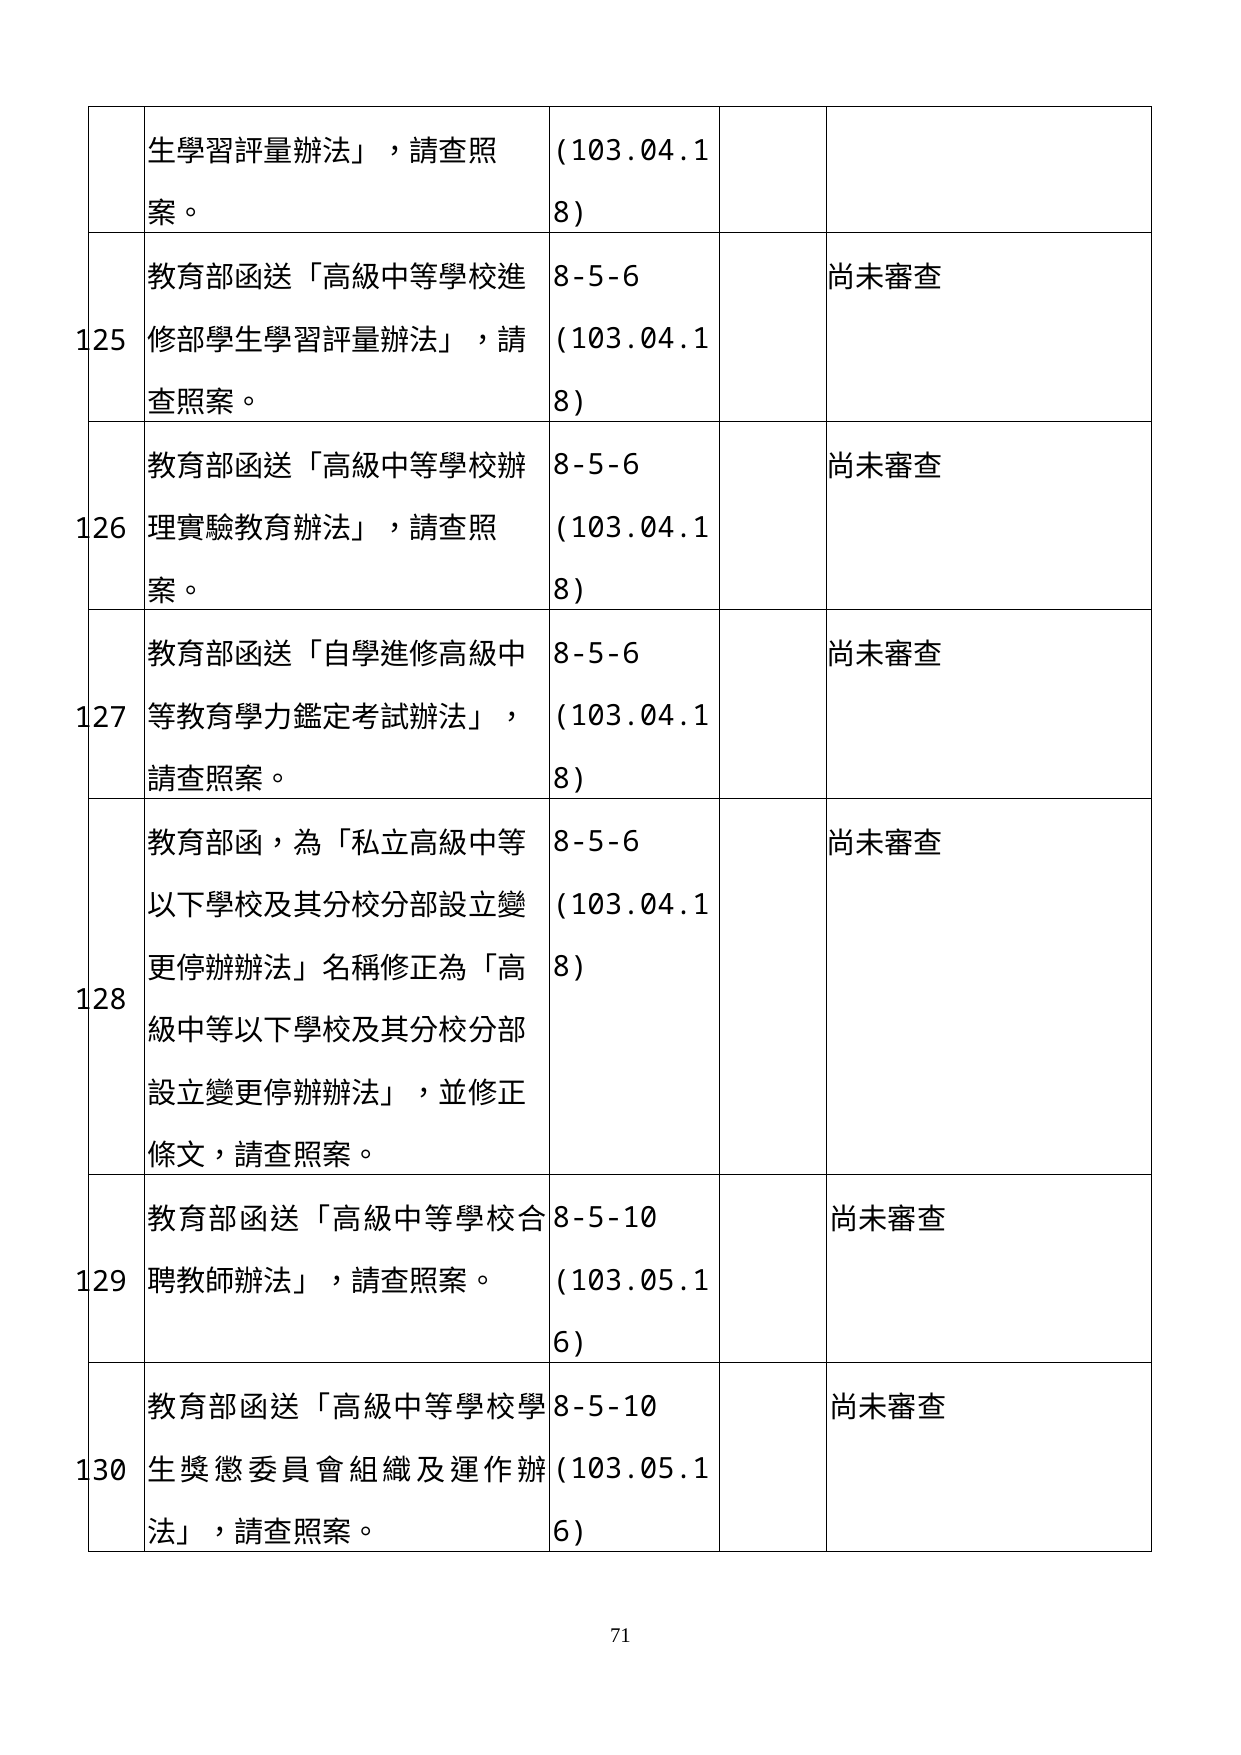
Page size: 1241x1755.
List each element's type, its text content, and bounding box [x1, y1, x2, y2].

table_cell [720, 610, 826, 798]
table_cell [89, 1363, 144, 1551]
table_cell [89, 107, 144, 232]
table_cell [89, 799, 144, 1174]
table_cell (103.04.18) [550, 107, 719, 232]
table_cell 8-5-6 (103.04.18) [550, 610, 719, 798]
table_cell 教育部函送「高級中等學校合聘教師辦法」，請查照案。 [145, 1175, 549, 1362]
table_cell [720, 233, 826, 421]
table_cell [720, 422, 826, 609]
table_cell 尚未審查 [827, 610, 1151, 798]
table_cell 8-5-10 (103.05.16) [550, 1363, 719, 1551]
table_cell [827, 107, 1151, 232]
table_cell 尚未審查 [827, 799, 1151, 1174]
table_cell 教育部函，為「私立高級中等以下學校及其分校分部設立變更停辦辦法」名稱修正為「高級中等以下學校及其分校分部設立變更停辦辦法」，並修正條文，請查照案。 [145, 799, 549, 1174]
table_cell 8-5-6 (103.04.18) [550, 233, 719, 421]
table_cell [89, 233, 144, 421]
table_cell [720, 107, 826, 232]
table_cell 尚未審查 [827, 233, 1151, 421]
table_cell 8-5-6 (103.04.18) [550, 422, 719, 609]
table_cell 8-5-6 (103.04.18) [550, 799, 719, 1174]
table_cell [89, 422, 144, 609]
table_cell [720, 799, 826, 1174]
table_cell 教育部函送「高級中等學校進修部學生學習評量辦法」，請查照案。 [145, 233, 549, 421]
table_cell 8-5-10 (103.05.16) [550, 1175, 719, 1362]
table_cell 尚未審查 [827, 1175, 1151, 1362]
table_cell 教育部函送「自學進修高級中等教育學力鑑定考試辦法」，請查照案。 [145, 610, 549, 798]
table_cell [89, 1175, 144, 1362]
table_cell 尚未審查 [827, 422, 1151, 609]
table_cell 生學習評量辦法」，請查照案。 [145, 107, 549, 232]
table_cell [720, 1175, 826, 1362]
table_cell 尚未審查 [827, 1363, 1151, 1551]
table_cell 教育部函送「高級中等學校學生獎懲委員會組織及運作辦法」，請查照案。 [145, 1363, 549, 1551]
table_cell 教育部函送「高級中等學校辦理實驗教育辦法」，請查照案。 [145, 422, 549, 609]
table_cell [89, 610, 144, 798]
table_cell [720, 1363, 826, 1551]
